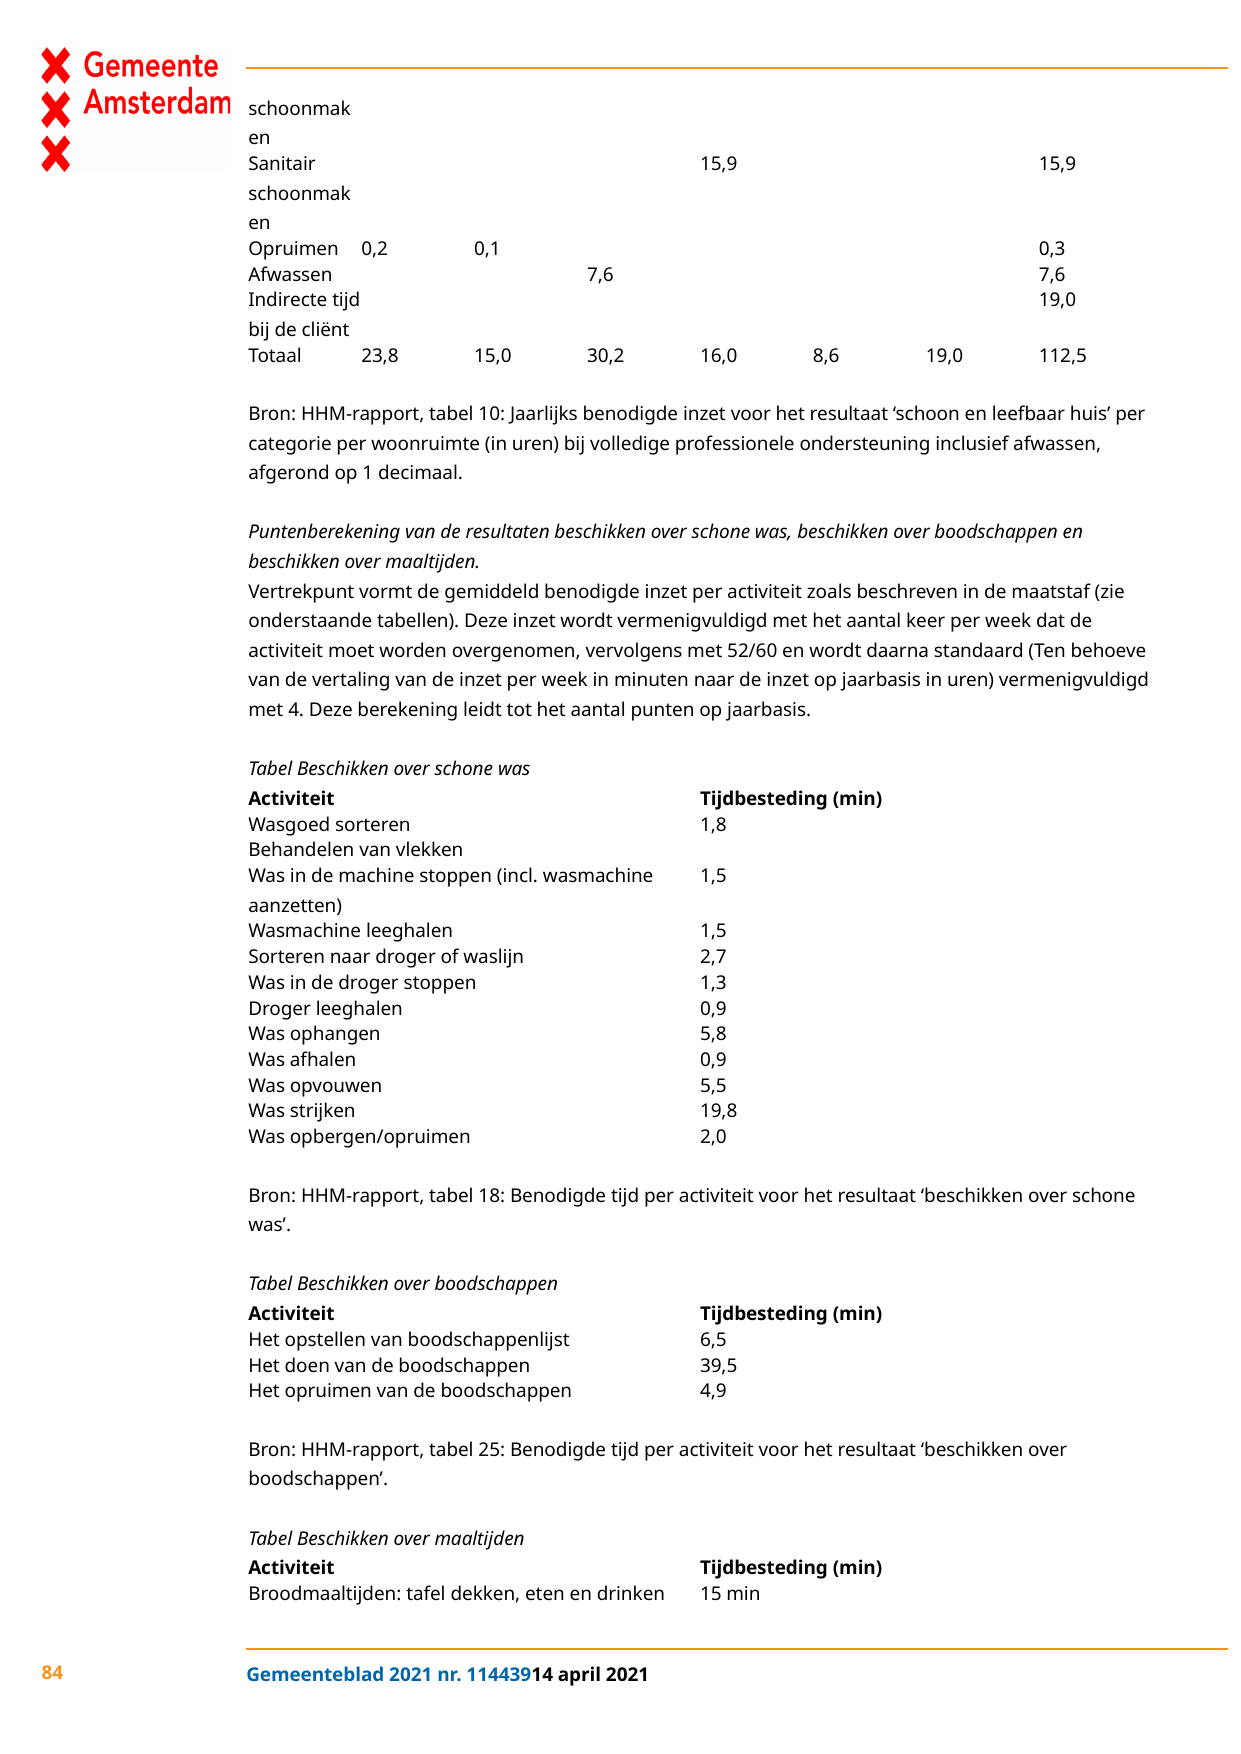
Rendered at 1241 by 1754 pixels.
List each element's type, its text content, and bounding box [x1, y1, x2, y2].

table_header Tijdbesteding (min) [700, 1555, 1152, 1580]
table_cell [361, 286, 474, 342]
table_cell Was opvouwen [248, 1072, 700, 1098]
table_cell [700, 286, 813, 342]
table_header Activiteit [248, 1555, 700, 1580]
table_cell [926, 261, 1038, 286]
table_cell Wasgoed sorteren [248, 811, 700, 836]
table_cell [813, 150, 926, 235]
table_cell [474, 286, 587, 342]
table_cell [813, 286, 926, 342]
table_cell [361, 95, 474, 150]
table_cell [813, 235, 926, 261]
table_cell [926, 95, 1038, 150]
table_cell Het doen van de boodschappen [248, 1352, 700, 1377]
table_cell [587, 150, 700, 235]
table_cell 4,9 [700, 1378, 1152, 1403]
table_cell 15,0 [474, 342, 587, 367]
text Bron: HHM-rapport, tabel 18: Benodigde tijd per activiteit voor het resultaat ‘beschikken over schone was’. [248, 1182, 1152, 1237]
table_cell Afwassen [248, 261, 361, 286]
table_cell [926, 150, 1038, 235]
table_cell 19,8 [700, 1098, 1152, 1123]
table_cell 1,5 [700, 862, 1152, 917]
table_cell Totaal [248, 342, 361, 367]
table_cell 30,2 [587, 342, 700, 367]
table_cell Opruimen [248, 235, 361, 261]
table_cell Was opbergen/opruimen [248, 1123, 700, 1149]
table_header Tijdbesteding (min) [700, 1300, 1152, 1326]
text Vertrekpunt vormt de gemiddeld benodigde inzet per activiteit zoals beschreven in de maatstaf (zie onderstaande tabellen). Deze inzet wordt vermenigvuldigd met het aantal keer per week dat de activiteit moet worden overgenomen, vervolgens met 52/60 en wordt daarna standaard (Ten behoeve van de vertaling van de inzet per week in minuten naar de inzet op jaarbasis in uren) vermenigvuldigd met 4. Deze berekening leidt tot het aantal punten op jaarbasis. [248, 578, 1152, 722]
table_cell [361, 261, 474, 286]
table_cell [474, 261, 587, 286]
table_cell [361, 150, 474, 235]
table_cell schoonmaken [248, 95, 361, 150]
table_cell 0,2 [361, 235, 474, 261]
table_cell Was afhalen [248, 1046, 700, 1072]
table_cell Droger leeghalen [248, 995, 700, 1020]
table_cell 39,5 [700, 1352, 1152, 1377]
table_cell 0,1 [474, 235, 587, 261]
table_cell 23,8 [361, 342, 474, 367]
table_header Activiteit [248, 785, 700, 811]
table_cell Sanitair schoonmaken [248, 150, 361, 235]
table_cell 7,6 [1039, 261, 1152, 286]
table_cell [474, 95, 587, 150]
text Bron: HHM-rapport, tabel 10: Jaarlijks benodigde inzet voor het resultaat ‘schoon en leefbaar huis’ per categorie per woonruimte (in uren) bij volledige professionele ondersteuning inclusief afwassen, afgerond op 1 decimaal. [248, 400, 1152, 485]
table_cell 16,0 [700, 342, 813, 367]
table_cell Was strijken [248, 1098, 700, 1123]
table_cell 1,8 [700, 811, 1152, 836]
table_cell Het opstellen van boodschappenlijst [248, 1326, 700, 1352]
table_header Tijdbesteding (min) [700, 785, 1152, 811]
table_cell [700, 235, 813, 261]
table_cell Behandelen van vlekken [248, 836, 700, 862]
table_cell [1039, 95, 1152, 150]
table_cell Indirecte tijd bij de cliënt [248, 286, 361, 342]
table_cell 2,7 [700, 943, 1152, 969]
table_header Activiteit [248, 1300, 700, 1326]
table_cell Het opruimen van de boodschappen [248, 1378, 700, 1403]
table_cell 1,5 [700, 918, 1152, 943]
table_cell 15 min [700, 1580, 1152, 1606]
table_cell [813, 261, 926, 286]
table_cell 0,9 [700, 1046, 1152, 1072]
table_cell Wasmachine leeghalen [248, 918, 700, 943]
text Tabel Beschikken over schone was [248, 755, 1152, 781]
table_cell Sorteren naar droger of waslijn [248, 943, 700, 969]
table_cell 0,3 [1039, 235, 1152, 261]
text Bron: HHM-rapport, tabel 25: Benodigde tijd per activiteit voor het resultaat ‘beschikken over boodschappen’. [248, 1436, 1152, 1491]
table_cell 6,5 [700, 1326, 1152, 1352]
table_cell 19,0 [926, 342, 1038, 367]
table_cell 7,6 [587, 261, 700, 286]
table_cell Was ophangen [248, 1020, 700, 1046]
text Puntenberekening van de resultaten beschikken over schone was, beschikken over boodschappen en beschikken over maaltijden. [248, 519, 1152, 574]
picture [41, 47, 231, 172]
table_cell [700, 95, 813, 150]
table_cell 5,8 [700, 1020, 1152, 1046]
table_cell 15,9 [700, 150, 813, 235]
table_cell [813, 95, 926, 150]
table_cell 15,9 [1039, 150, 1152, 235]
table_cell 8,6 [813, 342, 926, 367]
table_cell 0,9 [700, 995, 1152, 1020]
table_cell 112,5 [1039, 342, 1152, 367]
table_cell [700, 836, 1152, 862]
table_cell Was in de machine stoppen (incl. wasmachine aanzetten) [248, 862, 700, 917]
table_cell [587, 235, 700, 261]
table_cell [926, 286, 1038, 342]
table_cell 1,3 [700, 969, 1152, 995]
table_cell 19,0 [1039, 286, 1152, 342]
text Tabel Beschikken over boodschappen [248, 1271, 1152, 1296]
table_cell [587, 95, 700, 150]
text Tabel Beschikken over maaltijden [248, 1525, 1152, 1551]
table_cell [700, 261, 813, 286]
table_cell 5,5 [700, 1072, 1152, 1098]
table_cell Broodmaaltijden: tafel dekken, eten en drinken [248, 1580, 700, 1606]
table_cell [926, 235, 1038, 261]
table_cell [474, 150, 587, 235]
table_cell [587, 286, 700, 342]
table_cell Was in de droger stoppen [248, 969, 700, 995]
table_cell 2,0 [700, 1123, 1152, 1149]
